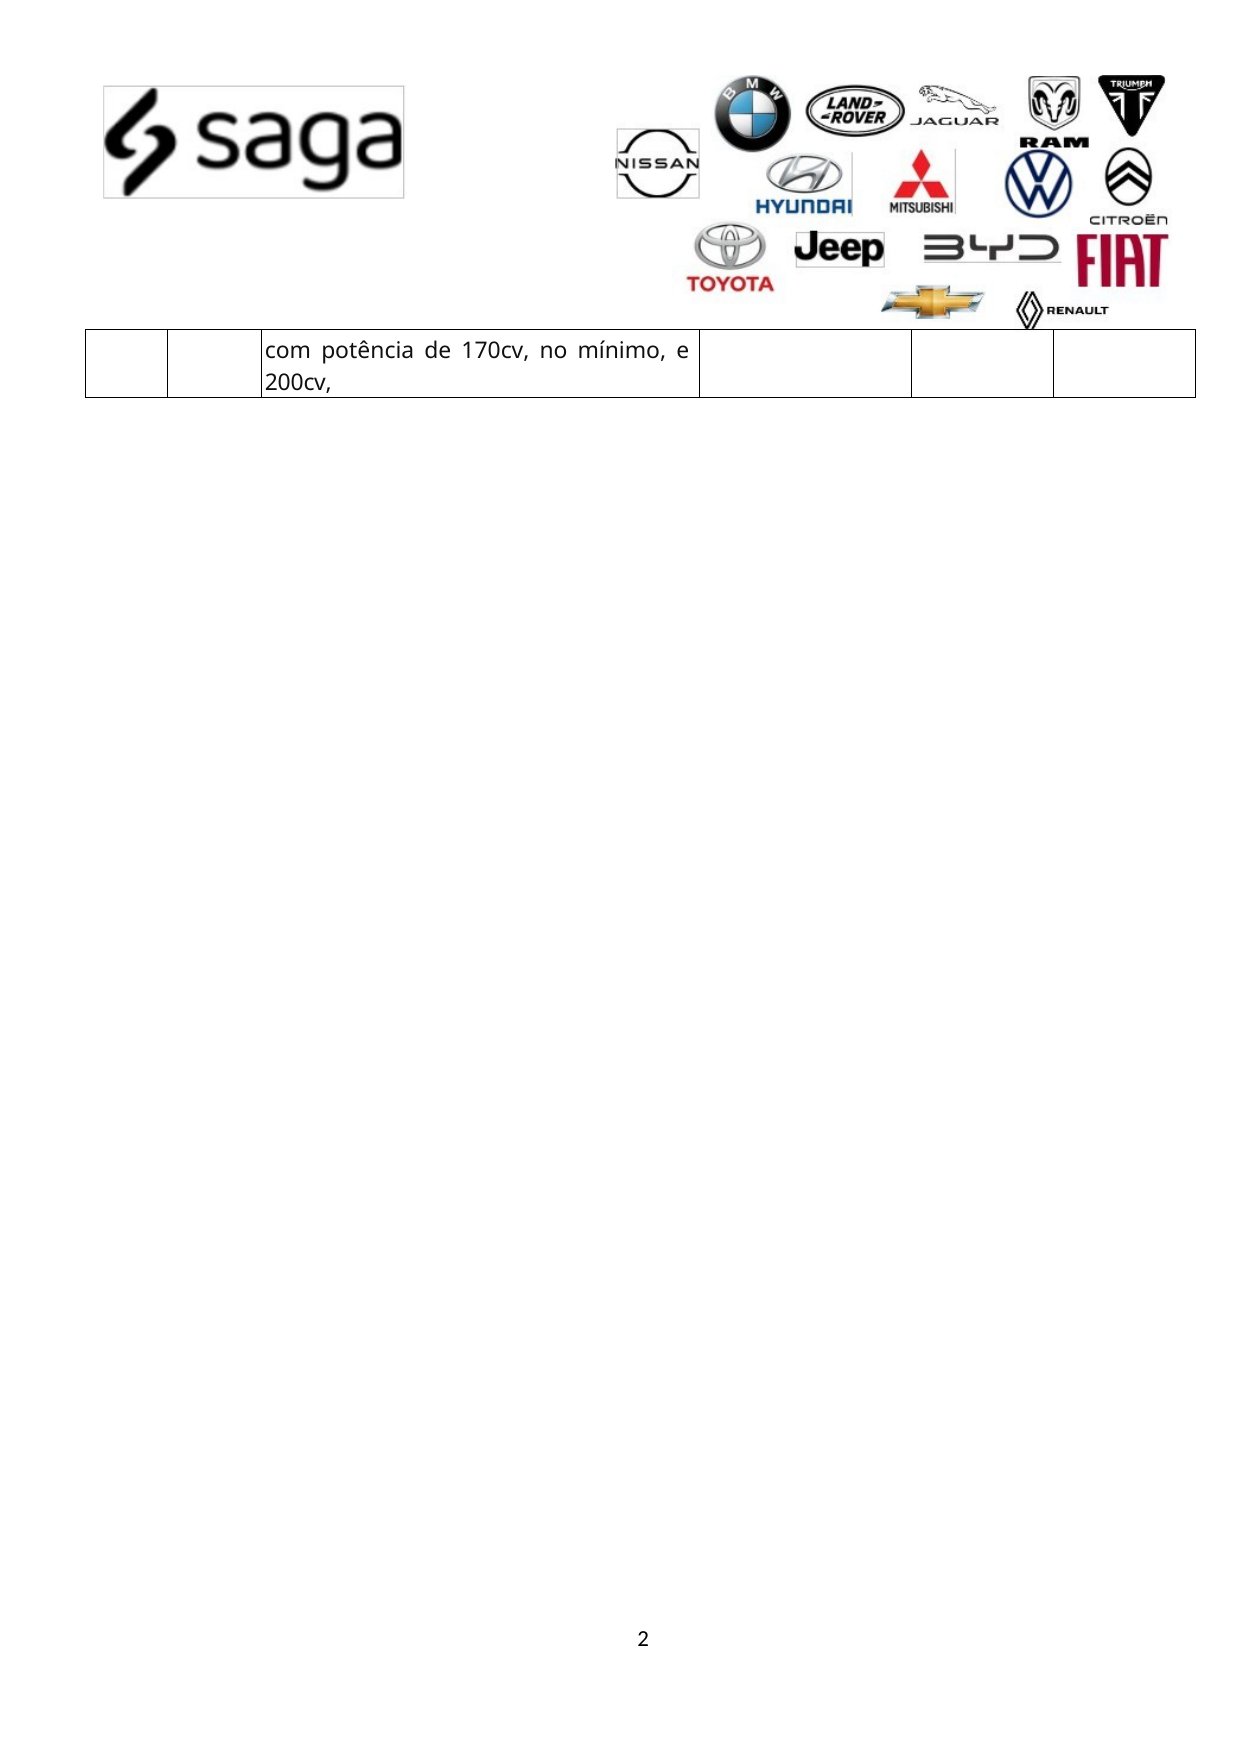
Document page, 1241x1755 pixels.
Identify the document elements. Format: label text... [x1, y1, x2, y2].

table_cell [86, 330, 167, 397]
table_cell [700, 332, 911, 397]
table_cell [168, 332, 261, 397]
table_cell [912, 332, 1053, 397]
table_cell com potência de 170cv, no mínimo, e 200cv, [262, 332, 699, 397]
table_cell [1054, 330, 1195, 397]
